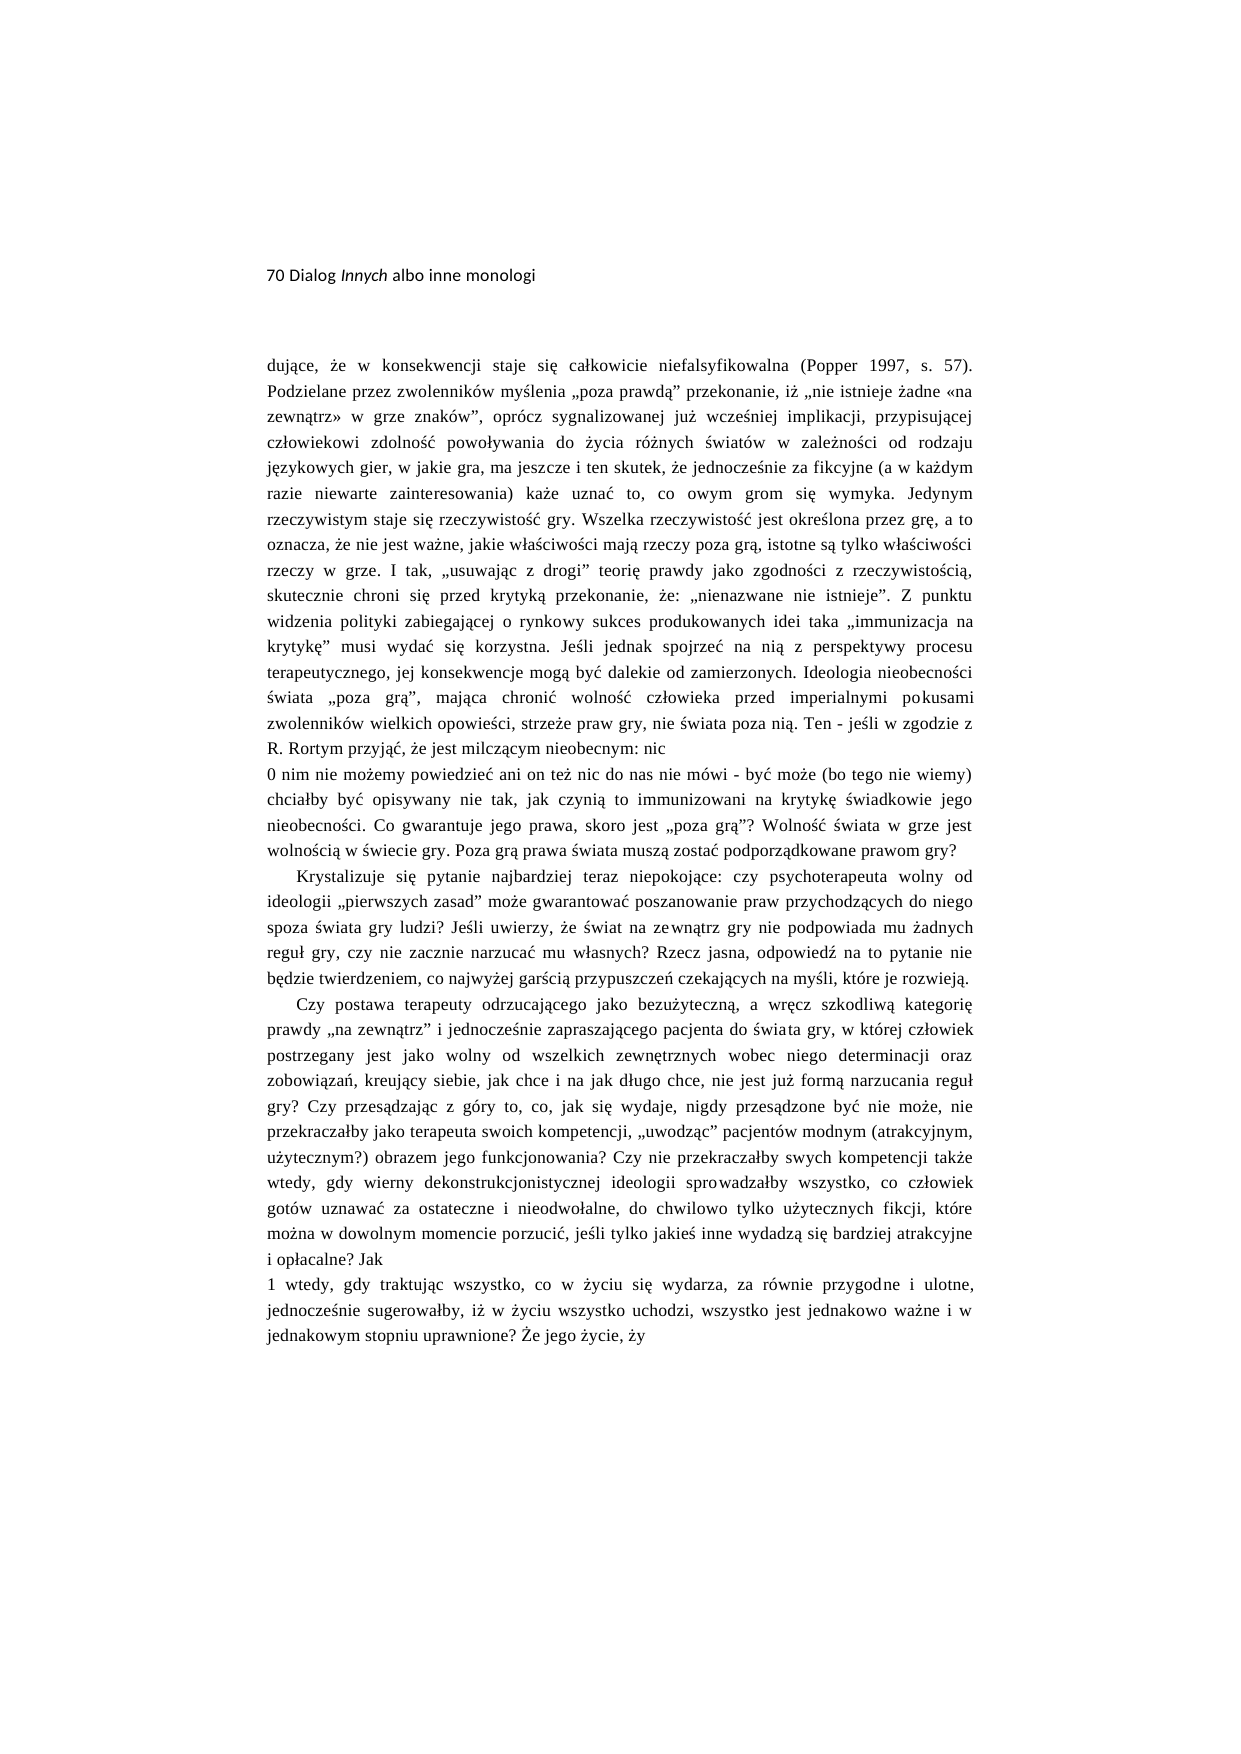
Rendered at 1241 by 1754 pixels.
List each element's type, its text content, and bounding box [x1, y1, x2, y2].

text Czy postawa terapeuty odrzucającego jako bezużyteczną, a wręcz szkodliwą kategorię prawdy „na zewnątrz” i jednocześnie zapraszającego pacjenta do świa­ta gry, w której człowiek postrzegany jest jako wolny od wszelkich zewnętrznych wobec niego determinacji oraz zobowiązań, kreujący siebie, jak chce i na jak długo chce, nie jest już formą narzucania reguł gry? Czy przesądzając z góry to, co, jak się wydaje, nigdy przesądzone być nie może, nie przekraczałby jako terapeuta swoich kompetencji, „uwodząc” pacjentów modnym (atrakcyjnym, użytecznym?) obrazem jego funkcjonowania? Czy nie przekraczałby swych kompetencji także wtedy, gdy wierny dekonstrukcjonistycznej ideologii spro­wadzałby wszystko, co człowiek gotów uznawać za ostateczne i nieodwołalne, do chwilowo tylko użytecznych fikcji, które można w dowolnym momencie po­rzucić, jeśli tylko jakieś inne wydadzą się bardziej atrakcyjne i opłacalne? Jak [267, 989, 974, 1270]
text Krystalizuje się pytanie najbardziej teraz niepokojące: czy psychoterapeuta wolny od ideologii „pierwszych zasad” może gwarantować poszanowanie praw przychodzących do niego spoza świata gry ludzi? Jeśli uwierzy, że świat na ze­wnątrz gry nie podpowiada mu żadnych reguł gry, czy nie zacznie narzucać mu własnych? Rzecz jasna, odpowiedź na to pytanie nie będzie twierdzeniem, co najwyżej garścią przypuszczeń czekających na myśli, które je rozwieją. [267, 862, 974, 989]
list wtedy, gdy traktując wszystko, co w życiu się wydarza, za równie przygod­ne i ulotne, jednocześnie sugerowałby, iż w życiu wszystko uchodzi, wszystko jest jednakowo ważne i w jednakowym stopniu uprawnione? Że jego życie, ży­ [267, 1270, 974, 1347]
text dujące, że w konsekwencji staje się całkowicie niefalsyfikowalna (Popper 1997, s. 57). Podzielane przez zwolenników myślenia „poza prawdą” przekonanie, iż „nie istnieje żadne «na zewnątrz» w grze znaków”, oprócz sygnalizowanej już wcześniej implikacji, przypisującej człowiekowi zdolność powoływania do życia różnych światów w zależności od rodzaju językowych gier, w jakie gra, ma jesz­cze i ten skutek, że jednocześnie za fikcyjne (a w każdym razie niewarte zainte­resowania) każe uznać to, co owym grom się wymyka. Jedynym rzeczywistym staje się rzeczywistość gry. Wszelka rzeczywistość jest określona przez grę, a to oznacza, że nie jest ważne, jakie właściwości mają rzeczy poza grą, istotne są tylko właściwości rzeczy w grze. I tak, „usuwając z drogi” teorię prawdy jako zgodności z rzeczywistością, skutecznie chroni się przed krytyką przekonanie, że: „nienazwane nie istnieje”. Z punktu widzenia polityki zabiegającej o rynko­wy sukces produkowanych idei taka „immunizacja na krytykę” musi wydać się korzystna. Jeśli jednak spojrzeć na nią z perspektywy procesu terapeutycznego, jej konsekwencje mogą być dalekie od zamierzonych. Ideologia nieobecności świata „poza grą”, mająca chronić wolność człowieka przed imperialnymi po­kusami zwolenników wielkich opowieści, strzeże praw gry, nie świata poza nią. Ten - jeśli w zgodzie z R. Rortym przyjąć, że jest milczącym nieobecnym: nic [267, 351, 974, 760]
list nim nie możemy powiedzieć ani on też nic do nas nie mówi - być może (bo tego nie wiemy) chciałby być opisywany nie tak, jak czynią to immunizowani na krytykę świadkowie jego nieobecności. Co gwarantuje jego prawa, skoro jest „poza grą”? Wolność świata w grze jest wolnością w świecie gry. Poza grą prawa świata muszą zostać podporządkowane prawom gry? [267, 760, 974, 862]
text 70 Dialog Innych albo inne monologi [266, 267, 606, 285]
